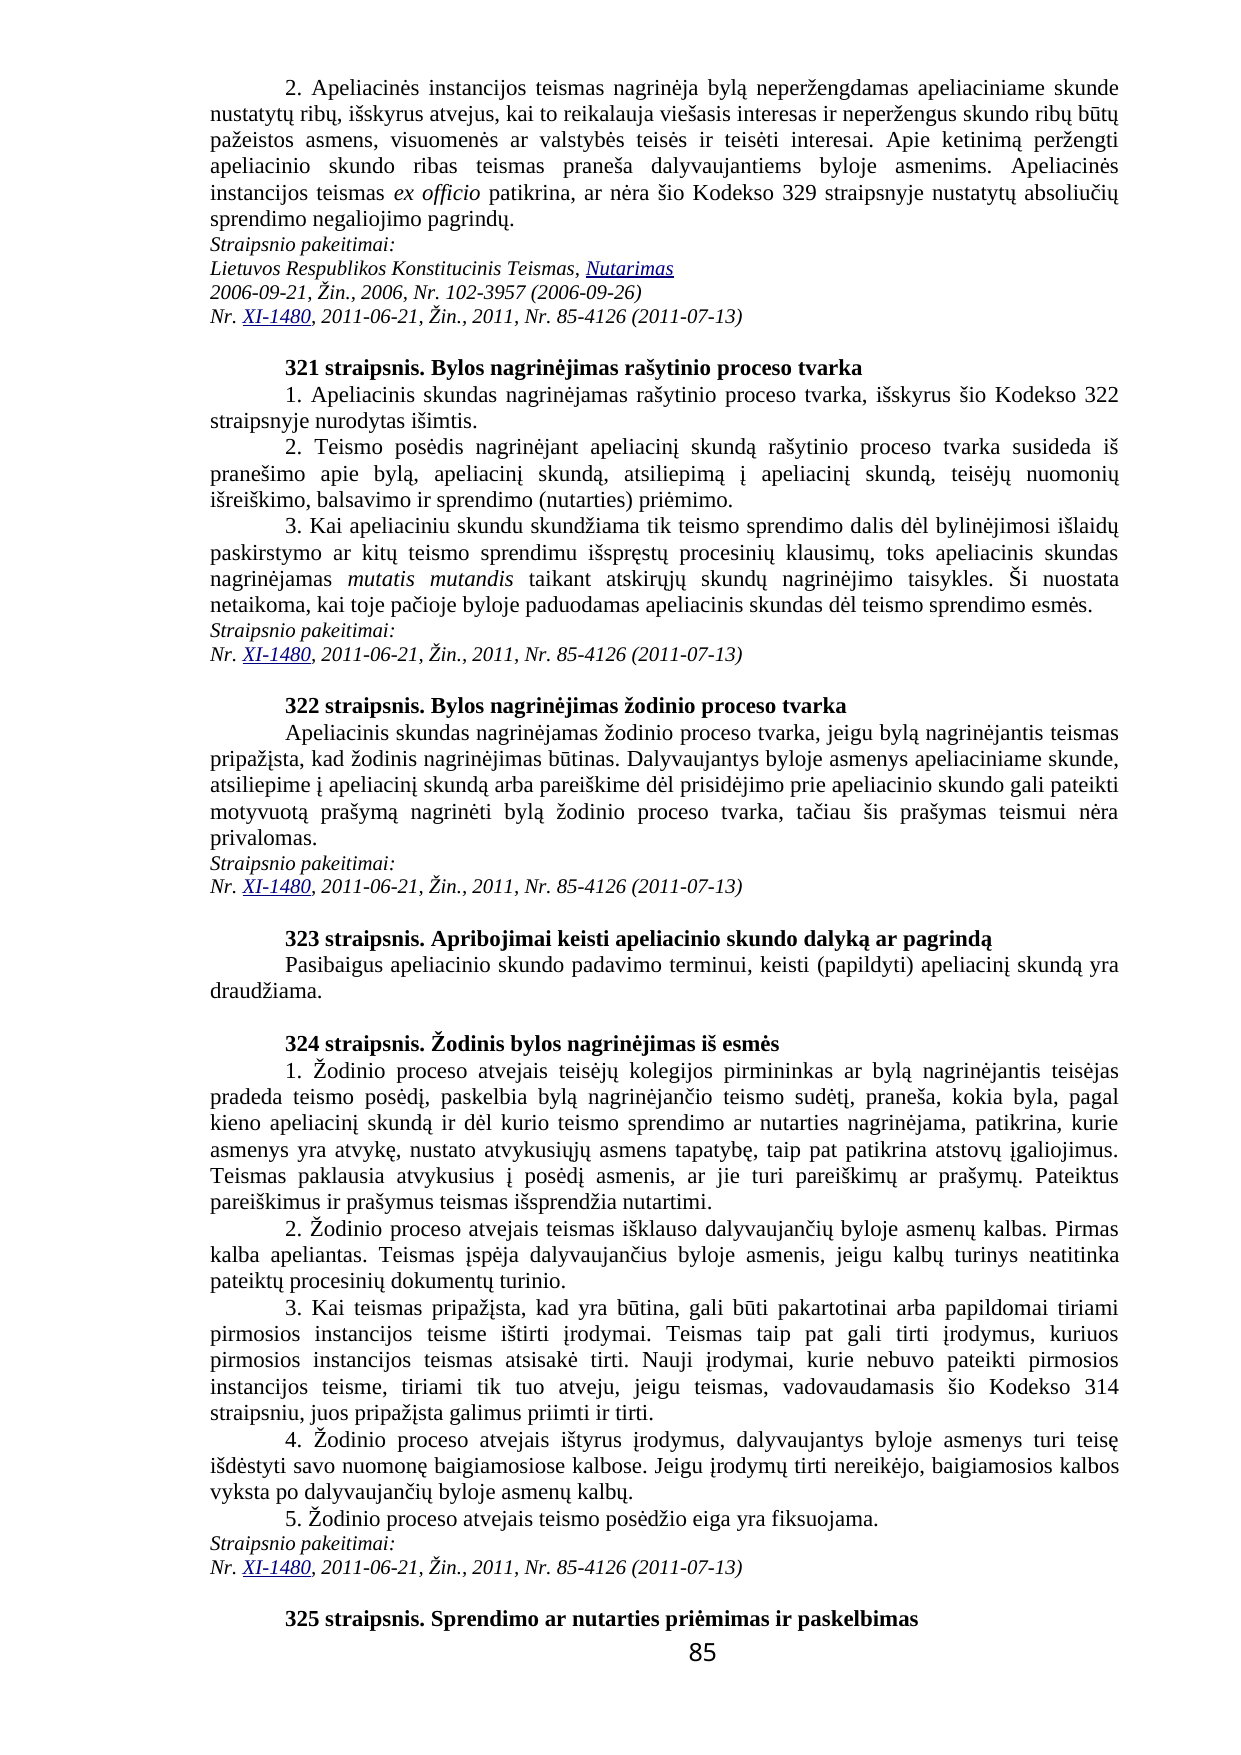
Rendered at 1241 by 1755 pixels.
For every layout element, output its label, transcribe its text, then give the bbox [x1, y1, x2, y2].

text 3. Kai apeliaciniu skundu skundžiama tik teismo sprendimo dalis dėl bylinėjimosi išlaidų paskirstymo ar kitų teismo sprendimu išspręstų procesinių klausimų, toks apeliacinis skundas nagrinėjamas mutatis mutandis taikant atskirųjų skundų nagrinėjimo taisykles. Ši nuostata netaikoma, kai toje pačioje byloje paduodamas apeliacinis skundas dėl teismo sprendimo esmės. [210, 512, 1120, 618]
text Nr. XI-1480, 2011-06-21, Žin., 2011, Nr. 85-4126 (2011-07-13) [210, 1555, 1120, 1579]
text 1. Žodinio proceso atvejais teisėjų kolegijos pirmininkas ar bylą nagrinėjantis teisėjas pradeda teismo posėdį, paskelbia bylą nagrinėjančio teismo sudėtį, praneša, kokia byla, pagal kieno apeliacinį skundą ir dėl kurio teismo sprendimo ar nutarties nagrinėjama, patikrina, kurie asmenys yra atvykę, nustato atvykusiųjų asmens tapatybę, taip pat patikrina atstovų įgaliojimus. Teismas paklausia atvykusius į posėdį asmenis, ar jie turi pareiškimų ar prašymų. Pateiktus pareiškimus ir prašymus teismas išsprendžia nutartimi. [210, 1057, 1120, 1215]
text Lietuvos Respublikos Konstitucinis Teismas, Nutarimas [210, 256, 1120, 280]
text Straipsnio pakeitimai: [210, 232, 1120, 256]
text 325 straipsnis. Sprendimo ar nutarties priėmimas ir paskelbimas [210, 1606, 1120, 1632]
text Pasibaigus apeliacinio skundo padavimo terminui, keisti (papildyti) apeliacinį skundą yra draudžiama. [210, 951, 1120, 1004]
text 2. Žodinio proceso atvejais teismas išklauso dalyvaujančių byloje asmenų kalbas. Pirmas kalba apeliantas. Teismas įspėja dalyvaujančius byloje asmenis, jeigu kalbų turinys neatitinka pateiktų procesinių dokumentų turinio. [210, 1215, 1120, 1294]
text 5. Žodinio proceso atvejais teismo posėdžio eiga yra fiksuojama. [210, 1505, 1120, 1531]
text 1. Apeliacinis skundas nagrinėjamas rašytinio proceso tvarka, išskyrus šio Kodekso 322 straipsnyje nurodytas išimtis. [210, 381, 1120, 433]
text Straipsnio pakeitimai: [210, 850, 1120, 874]
text Nr. XI-1480, 2011-06-21, Žin., 2011, Nr. 85-4126 (2011-07-13) [210, 874, 1120, 898]
text Straipsnio pakeitimai: [210, 618, 1120, 642]
text Apeliacinis skundas nagrinėjamas žodinio proceso tvarka, jeigu bylą nagrinėjantis teismas pripažįsta, kad žodinis nagrinėjimas būtinas. Dalyvaujantys byloje asmenys apeliaciniame skunde, atsiliepime į apeliacinį skundą arba pareiškime dėl prisidėjimo prie apeliacinio skundo gali pateikti motyvuotą prašymą nagrinėti bylą žodinio proceso tvarka, tačiau šis prašymas teismui nėra privalomas. [210, 719, 1120, 850]
text 2. Apeliacinės instancijos teismas nagrinėja bylą neperžengdamas apeliaciniame skunde nustatytų ribų, išskyrus atvejus, kai to reikalauja viešasis interesas ir neperžengus skundo ribų būtų pažeistos asmens, visuomenės ar valstybės teisės ir teisėti interesai. Apie ketinimą peržengti apeliacinio skundo ribas teismas praneša dalyvaujantiems byloje asmenims. Apeliacinės instancijos teismas ex officio patikrina, ar nėra šio Kodekso 329 straipsnyje nustatytų absoliučių sprendimo negaliojimo pagrindų. [210, 73, 1120, 232]
text Nr. XI-1480, 2011-06-21, Žin., 2011, Nr. 85-4126 (2011-07-13) [210, 642, 1120, 666]
text 323 straipsnis. Apribojimai keisti apeliacinio skundo dalyką ar pagrindą [210, 925, 1120, 951]
text 3. Kai teismas pripažįsta, kad yra būtina, gali būti pakartotinai arba papildomai tiriami pirmosios instancijos teisme ištirti įrodymai. Teismas taip pat gali tirti įrodymus, kuriuos pirmosios instancijos teismas atsisakė tirti. Nauji įrodymai, kurie nebuvo pateikti pirmosios instancijos teisme, tiriami tik tuo atveju, jeigu teismas, vadovaudamasis šio Kodekso 314 straipsniu, juos pripažįsta galimus priimti ir tirti. [210, 1294, 1120, 1426]
text Straipsnio pakeitimai: [210, 1531, 1120, 1555]
text Nr. XI-1480, 2011-06-21, Žin., 2011, Nr. 85-4126 (2011-07-13) [210, 304, 1120, 328]
text 322 straipsnis. Bylos nagrinėjimas žodinio proceso tvarka [210, 692, 1120, 719]
text 2006-09-21, Žin., 2006, Nr. 102-3957 (2006-09-26) [210, 280, 1120, 304]
text 321 straipsnis. Bylos nagrinėjimas rašytinio proceso tvarka [210, 354, 1120, 381]
text 4. Žodinio proceso atvejais ištyrus įrodymus, dalyvaujantys byloje asmenys turi teisę išdėstyti savo nuomonę baigiamosiose kalbose. Jeigu įrodymų tirti nereikėjo, baigiamosios kalbos vyksta po dalyvaujančių byloje asmenų kalbų. [210, 1426, 1120, 1505]
text 2. Teismo posėdis nagrinėjant apeliacinį skundą rašytinio proceso tvarka susideda iš pranešimo apie bylą, apeliacinį skundą, atsiliepimą į apeliacinį skundą, teisėjų nuomonių išreiškimo, balsavimo ir sprendimo (nutarties) priėmimo. [210, 433, 1120, 512]
text 324 straipsnis. Žodinis bylos nagrinėjimas iš esmės [210, 1030, 1120, 1057]
